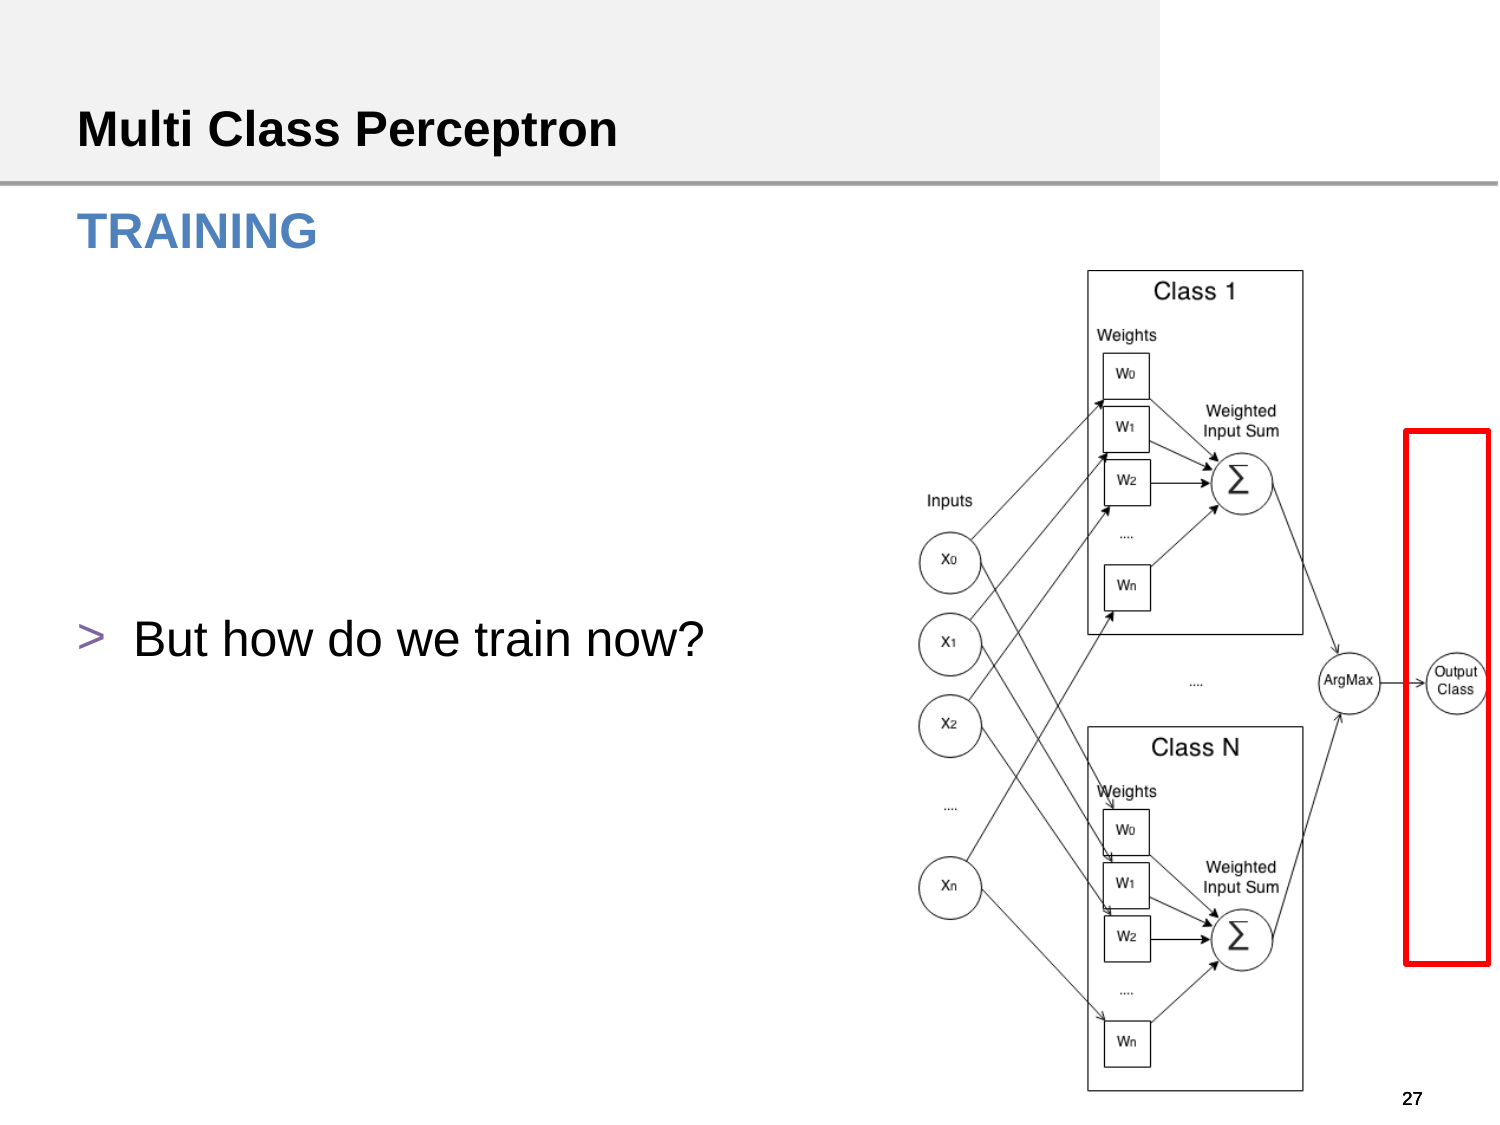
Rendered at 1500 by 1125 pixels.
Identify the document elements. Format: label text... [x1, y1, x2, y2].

list TRAINING [76, 200, 1424, 259]
picture [1409, 434, 1486, 961]
text_box But how do we train now? [76, 326, 892, 1024]
list Multi Class Perceptron [76, 39, 1042, 157]
picture [915, 270, 1489, 1095]
